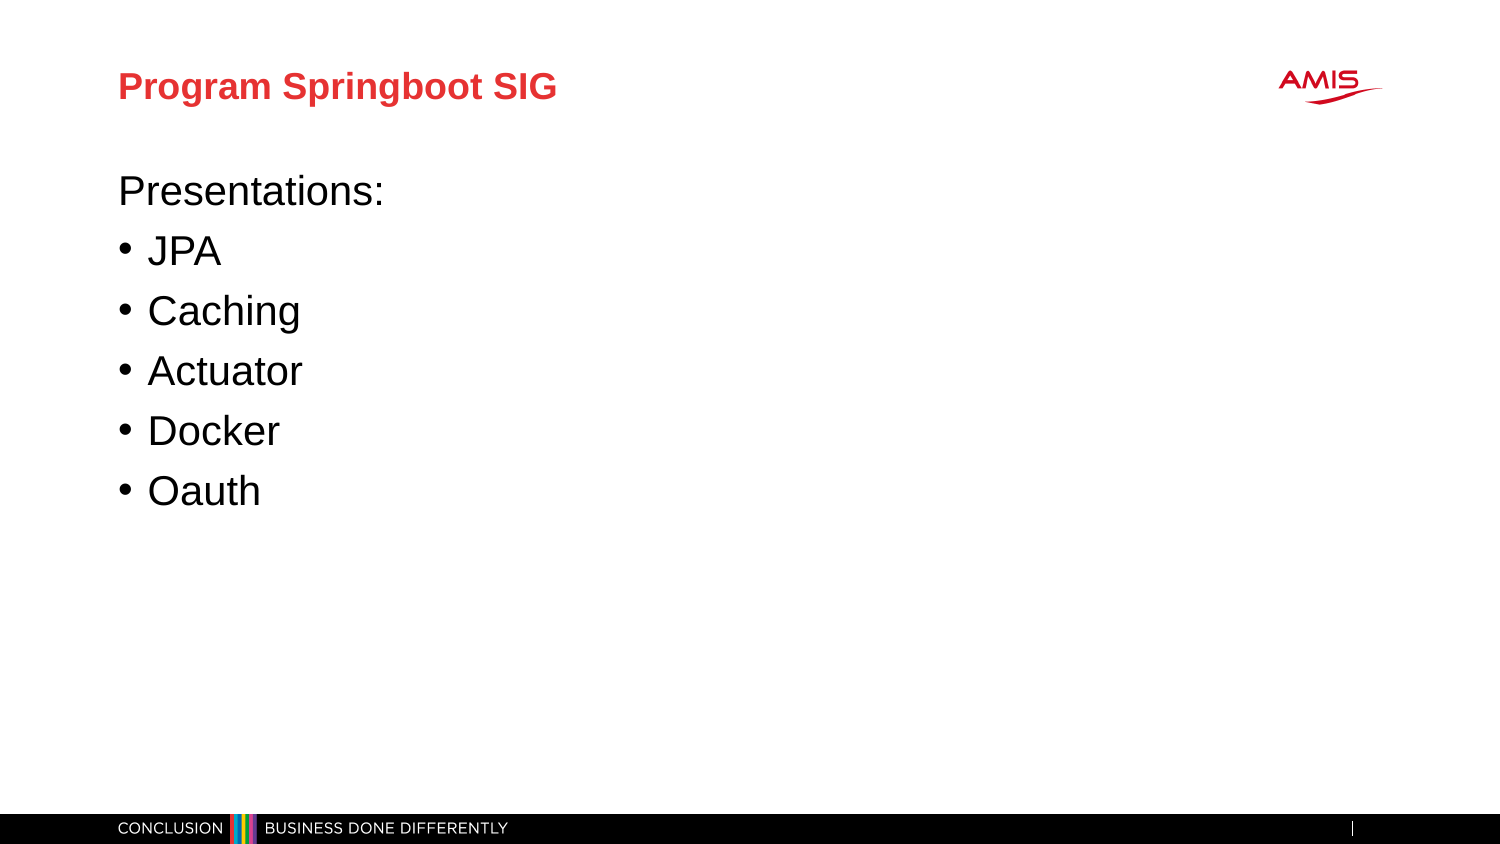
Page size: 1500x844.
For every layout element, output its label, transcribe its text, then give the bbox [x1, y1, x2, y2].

title Program Springboot SIG [118, 47, 1205, 130]
list Presentations: JPA Caching Actuator Docker Oauth [118, 153, 1205, 774]
